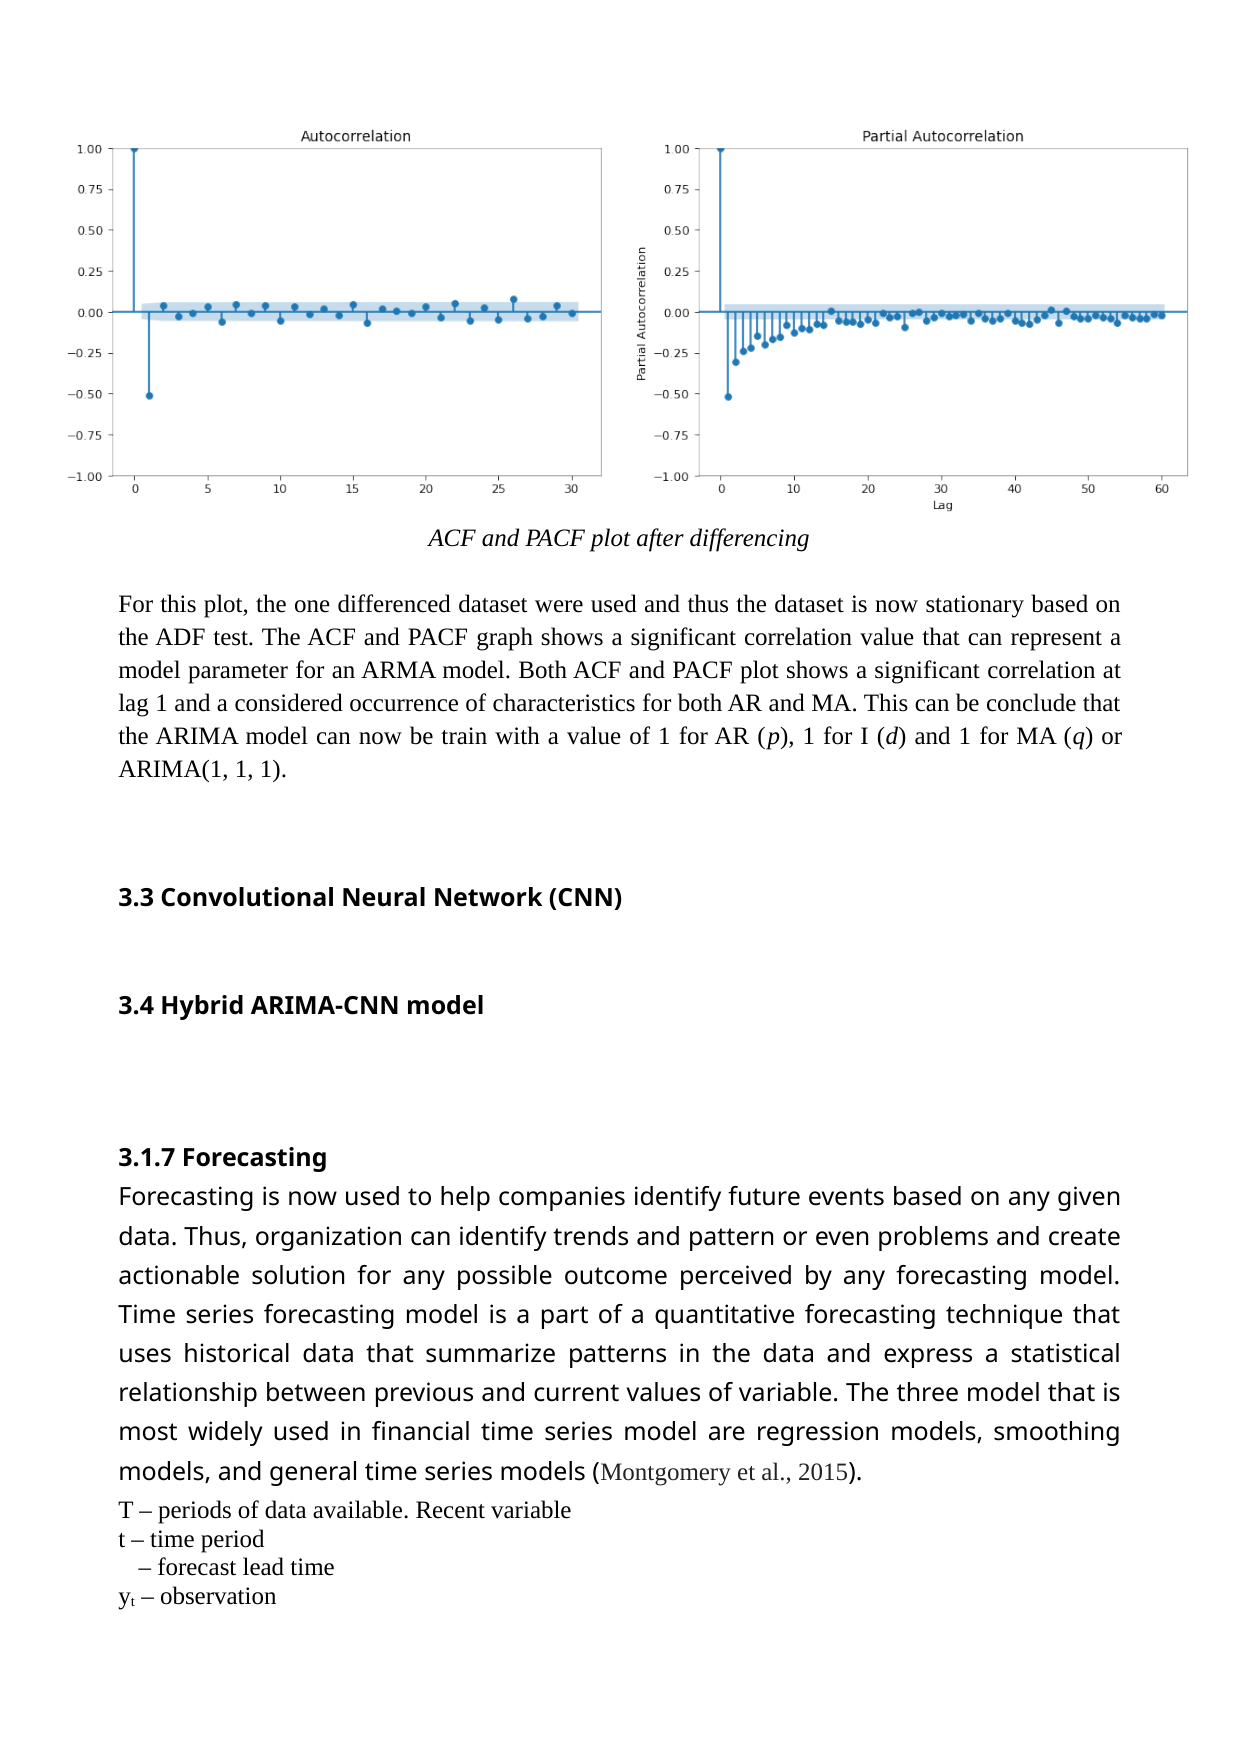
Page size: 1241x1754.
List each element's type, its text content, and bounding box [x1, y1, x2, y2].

text 3.3 Convolutional Neural Network (CNN) [118, 880, 1122, 914]
text 3.4 Hybrid ARIMA-CNN model [118, 987, 1122, 1021]
text Forecasting is now used to help companies identify future events based on any given data. Thus, organization can identify trends and pattern or even problems and create actionable solution for any possible outcome perceived by any forecasting model. Time series forecasting model is a part of a quantitative forecasting technique that uses historical data that summarize patterns in the data and express a statistical relationship between previous and current values of variable. The three model that is most widely used in financial time series model are regression models, smoothing models, and general time series models (Montgomery et al., 2015). [118, 1179, 1122, 1487]
text 3.1.7 Forecasting [118, 1140, 1122, 1174]
picture [58, 121, 1195, 519]
text T – periods of data available. Recent variable [118, 1495, 1122, 1524]
text For this plot, the one differenced dataset were used and thus the dataset is now stationary based on the ADF test. The ACF and PACF graph shows a significant correlation value that can represent a model parameter for an ARMA model. Both ACF and PACF plot shows a significant correlation at lag 1 and a considered occurrence of characteristics for both AR and MA. This can be conclude that the ARIMA model can now be train with a value of 1 for AR (p), 1 for I (d) and 1 for MA (q) or ARIMA(1, 1, 1). [118, 589, 1122, 783]
text yt – observation [118, 1581, 1122, 1610]
text ACF and PACF plot after differencing [118, 519, 1122, 552]
text t – time period [118, 1524, 1122, 1552]
text 𝜏 – forecast lead time [118, 1552, 1122, 1581]
